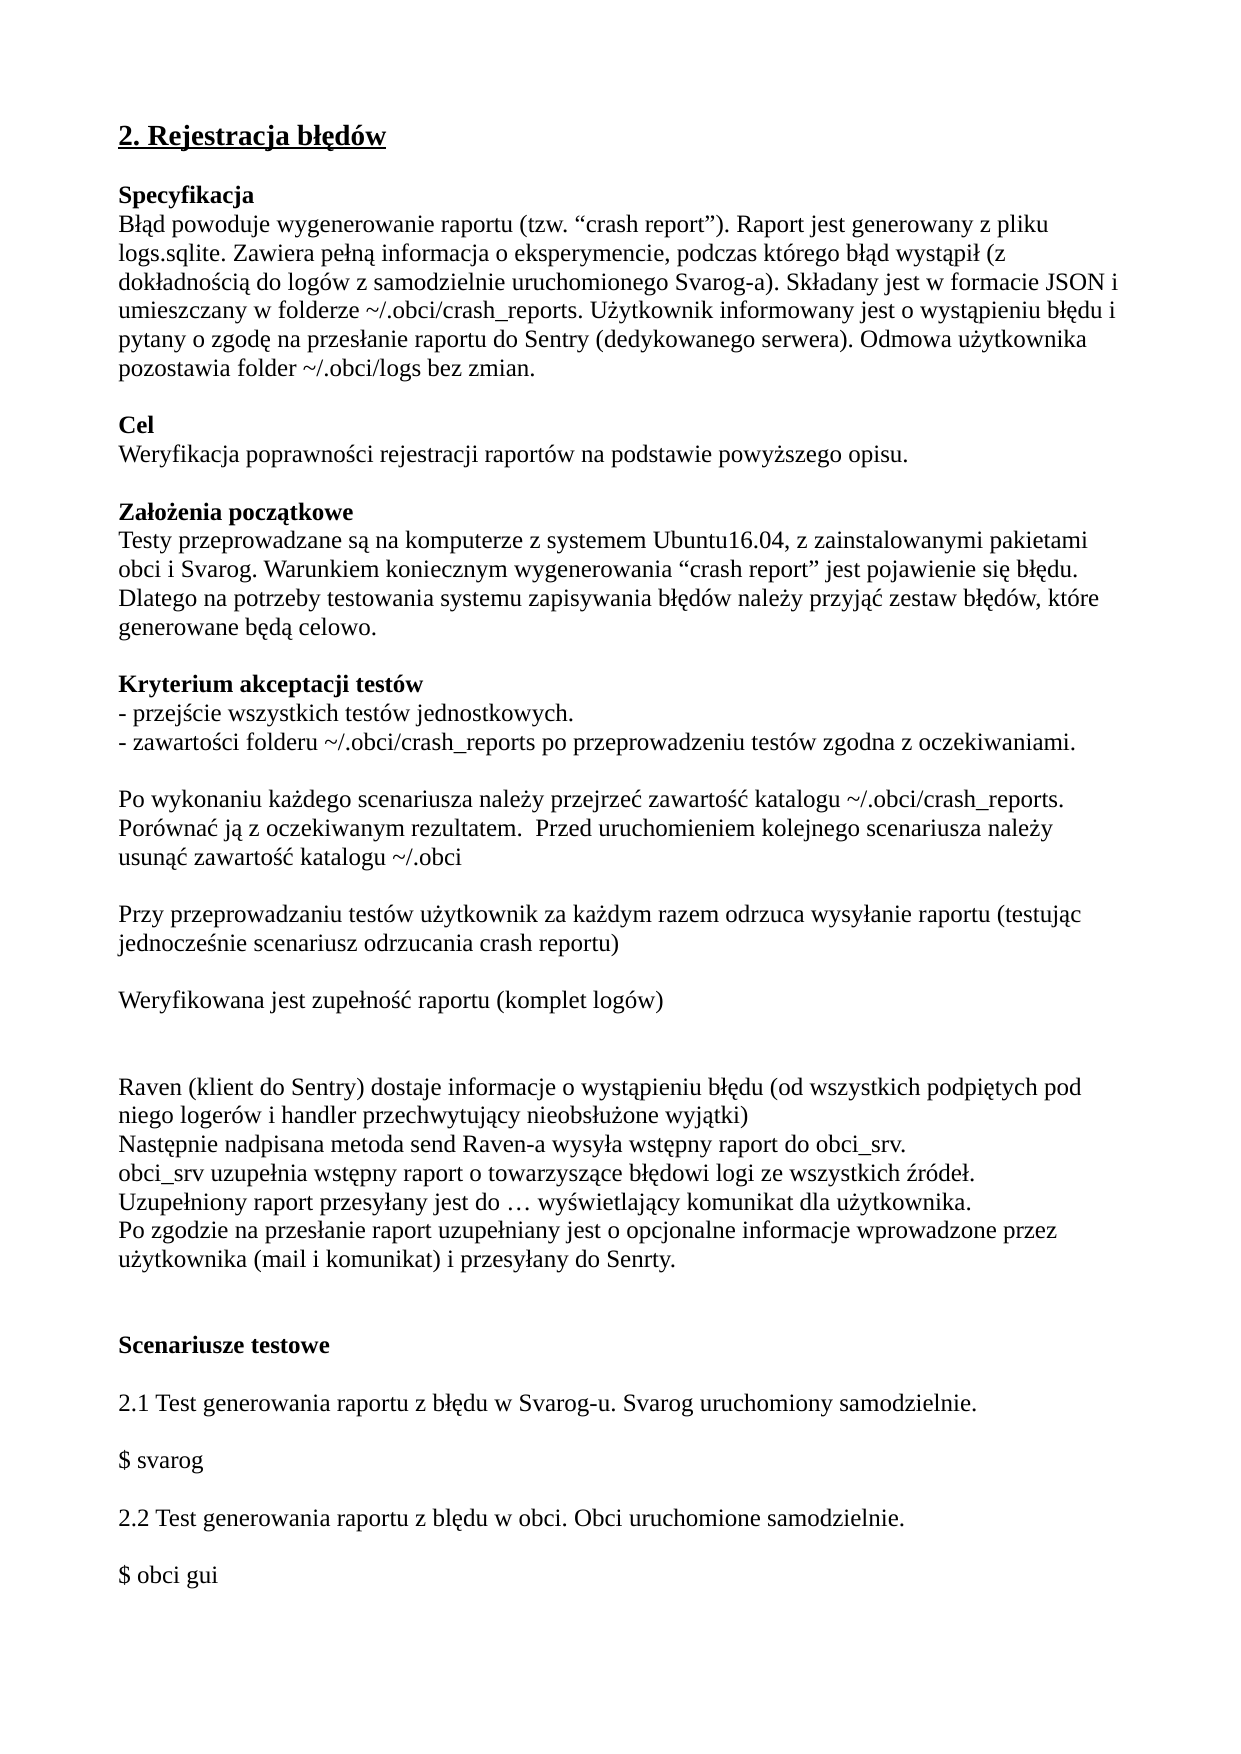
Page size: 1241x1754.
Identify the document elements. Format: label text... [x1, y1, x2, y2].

text Kryterium akceptacji testów [118, 669, 1122, 698]
text Przy przeprowadzaniu testów użytkownik za każdym razem odrzuca wysyłanie raportu (testując jednocześnie scenariusz odrzucania crash reportu) [118, 899, 1122, 957]
text Cel Weryfikacja poprawności rejestracji raportów na podstawie powyższego opisu. [118, 410, 1122, 468]
text Raven (klient do Sentry) dostaje informacje o wystąpieniu błędu (od wszystkich podpiętych pod niego logerów i handler przechwytujący nieobsłużone wyjątki) [118, 1072, 1122, 1129]
text Specyfikacja [118, 180, 1122, 209]
text obci_srv uzupełnia wstępny raport o towarzyszące błędowi logi ze wszystkich źródeł. [118, 1158, 1122, 1187]
text 2.2 Test generowania raportu z blędu w obci. Obci uruchomione samodzielnie. [118, 1503, 1122, 1532]
text $ svarog [118, 1445, 1122, 1474]
text Scenariusze testowe [118, 1330, 1122, 1359]
text Uzupełniony raport przesyłany jest do … wyświetlający komunikat dla użytkownika. [118, 1187, 1122, 1215]
text Testy przeprowadzane są na komputerze z systemem Ubuntu16.04, z zainstalowanymi pakietami obci i Svarog. Warunkiem koniecznym wygenerowania “crash report” jest pojawienie się błędu. Dlatego na potrzeby testowania systemu zapisywania błędów należy przyjąć zestaw błędów, które generowane będą celowo. [118, 525, 1122, 640]
text Następnie nadpisana metoda send Raven-a wysyła wstępny raport do obci_srv. [118, 1129, 1122, 1158]
text $ obci gui [118, 1560, 1122, 1589]
text Po zgodzie na przesłanie raport uzupełniany jest o opcjonalne informacje wprowadzone przez użytkownika (mail i komunikat) i przesyłany do Senrty. [118, 1215, 1122, 1273]
text - zawartości folderu ~/.obci/crash_reports po przeprowadzeniu testów zgodna z oczekiwaniami. [118, 727, 1122, 755]
text Weryfikowana jest zupełność raportu (komplet logów) [118, 985, 1122, 1014]
text - przejście wszystkich testów jednostkowych. [118, 698, 1122, 727]
text Po wykonaniu każdego scenariusza należy przejrzeć zawartość katalogu ~/.obci/crash_reports. Porównać ją z oczekiwanym rezultatem. Przed uruchomieniem kolejnego scenariusza należy usunąć zawartość katalogu ~/.obci [118, 784, 1122, 870]
text 2.1 Test generowania raportu z błędu w Svarog-u. Svarog uruchomiony samodzielnie. [118, 1388, 1122, 1417]
text Założenia początkowe [118, 497, 1122, 525]
text Błąd powoduje wygenerowanie raportu (tzw. “crash report”). Raport jest generowany z pliku logs.sqlite. Zawiera pełną informacja o eksperymencie, podczas którego błąd wystąpił (z dokładnością do logów z samodzielnie uruchomionego Svarog-a). Składany jest w formacie JSON i umieszczany w folderze ~/.obci/crash_reports. Użytkownik informowany jest o wystąpieniu błędu i pytany o zgodę na przesłanie raportu do Sentry (dedykowanego serwera). Odmowa użytkownika pozostawia folder ~/.obci/logs bez zmian. [118, 209, 1122, 382]
text 2. Rejestracja błędów [118, 118, 1122, 152]
